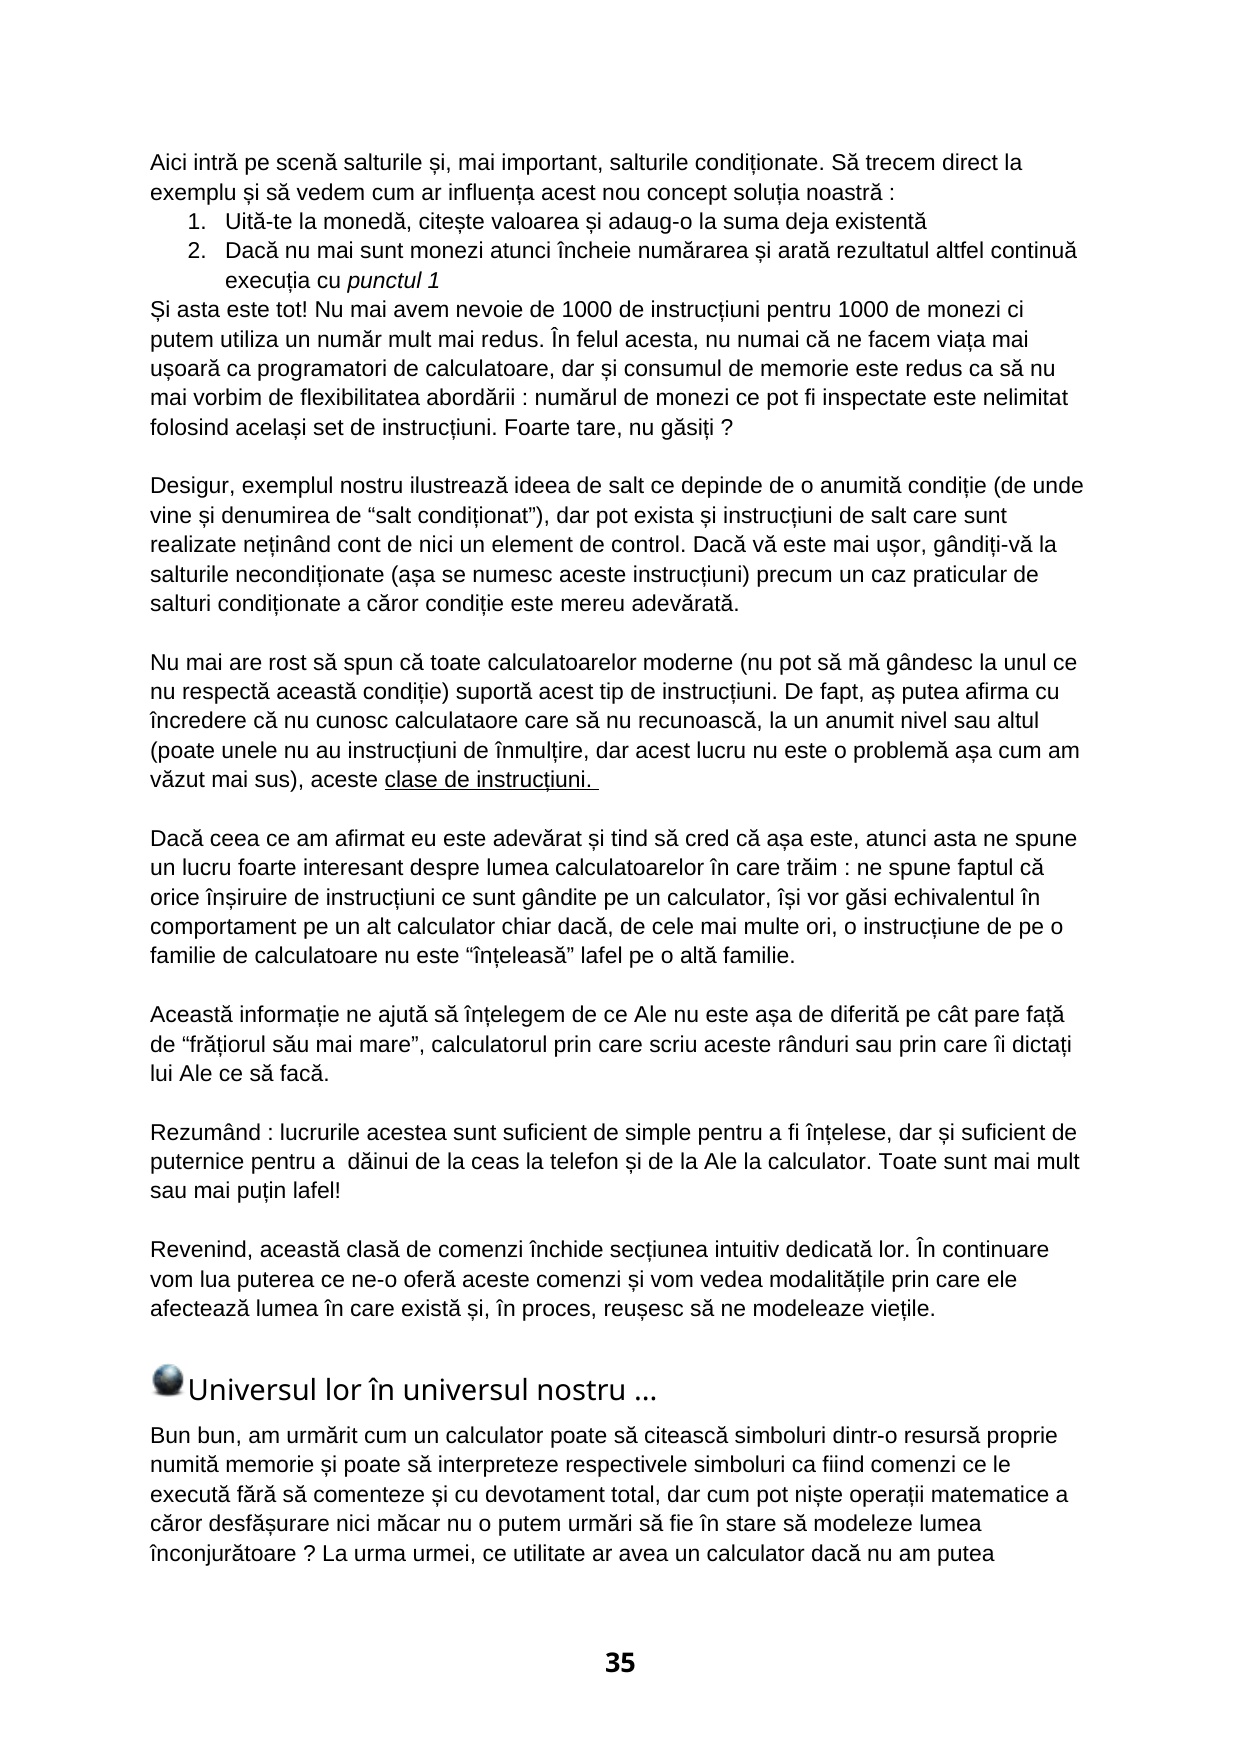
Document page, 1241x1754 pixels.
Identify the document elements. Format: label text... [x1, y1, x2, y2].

list Dacă nu mai sunt monezi atunci încheie numărarea și arată rezultatul altfel continuă execuția cu punctul 1 [187, 238, 1090, 293]
list Uită-te la monedă, citește valoarea și adaug-o la suma deja existentă [187, 209, 1090, 234]
text Revenind, această clasă de comenzi închide secțiunea intuitiv dedicată lor. În continuare vom lua puterea ce ne-o oferă aceste comenzi și vom vedea modalitățile prin care ele afectează lumea în care există și, în proces, reușesc să ne modeleaze viețile. [150, 1237, 1090, 1321]
text Desigur, exemplul nostru ilustrează ideea de salt ce depinde de o anumită condiție (de unde vine și denumirea de “salt condiționat”), dar pot exista și instrucțiuni de salt care sunt realizate neținând cont de nici un element de control. Dacă vă este mai ușor, gândiți-vă la salturile necondiționate (așa se numesc aceste instrucțiuni) precum un caz praticular de salturi condiționate a căror condiție este mereu adevărată. [150, 473, 1090, 616]
text Și asta este tot! Nu mai avem nevoie de 1000 de instrucțiuni pentru 1000 de monezi ci putem utiliza un număr mult mai redus. În felul acesta, nu numai că ne facem viața mai ușoară ca programatori de calculatoare, dar și consumul de memorie este redus ca să nu mai vorbim de flexibilitatea abordării : numărul de monezi ce pot fi inspectate este nelimitat folosind același set de instrucțiuni. Foarte tare, nu găsiți ? [150, 297, 1090, 440]
text Rezumând : lucrurile acestea sunt suficient de simple pentru a fi înțelese, dar și suficient de puternice pentru a dăinui de la ceas la telefon și de la Ale la calculator. Toate sunt mai mult sau mai puțin lafel! [150, 1119, 1090, 1204]
text Nu mai are rost să spun că toate calculatoarelor moderne (nu pot să mă gândesc la unul ce nu respectă această condiție) suportă acest tip de instrucțiuni. De fapt, aș putea afirma cu încredere că nu cunosc calculataore care să nu recunoască, la un anumit nivel sau altul (poate unele nu au instrucțiuni de înmulțire, dar acest lucru nu este o problemă așa cum am văzut mai sus), aceste clase de instrucțiuni. [150, 649, 1090, 792]
text Această informație ne ajută să înțelegem de ce Ale nu este așa de diferită pe cât pare față de “frățiorul său mai mare”, calculatorul prin care scriu aceste rânduri sau prin care îi dictați lui Ale ce să facă. [150, 1002, 1090, 1086]
text Bun bun, am urmărit cum un calculator poate să citească simboluri dintr-o resursă proprie numită memorie și poate să interpreteze respectivele simboluri ca fiind comenzi ce le execută fără să comenteze și cu devotament total, dar cum pot niște operații matematice a căror desfășurare nici măcar nu o putem urmări să fie în stare să modeleze lumea înconjurătoare ? La urma urmei, ce utilitate ar avea un calculator dacă nu am putea [150, 1423, 1090, 1566]
subtitle Universul lor în universul nostru ... [150, 1362, 1090, 1408]
picture [150, 1362, 188, 1400]
text Aici intră pe scenă salturile și, mai important, salturile condiționate. Să trecem direct la exemplu și să vedem cum ar influența acest nou concept soluția noastră : [150, 150, 1090, 205]
text Dacă ceea ce am afirmat eu este adevărat și tind să cred că așa este, atunci asta ne spune un lucru foarte interesant despre lumea calculatoarelor în care trăim : ne spune faptul că orice înșiruire de instrucțiuni ce sunt gândite pe un calculator, își vor găsi echivalentul în comportament pe un alt calculator chiar dacă, de cele mai multe ori, o instrucțiune de pe o familie de calculatoare nu este “înțeleasă” lafel pe o altă familie. [150, 826, 1090, 969]
